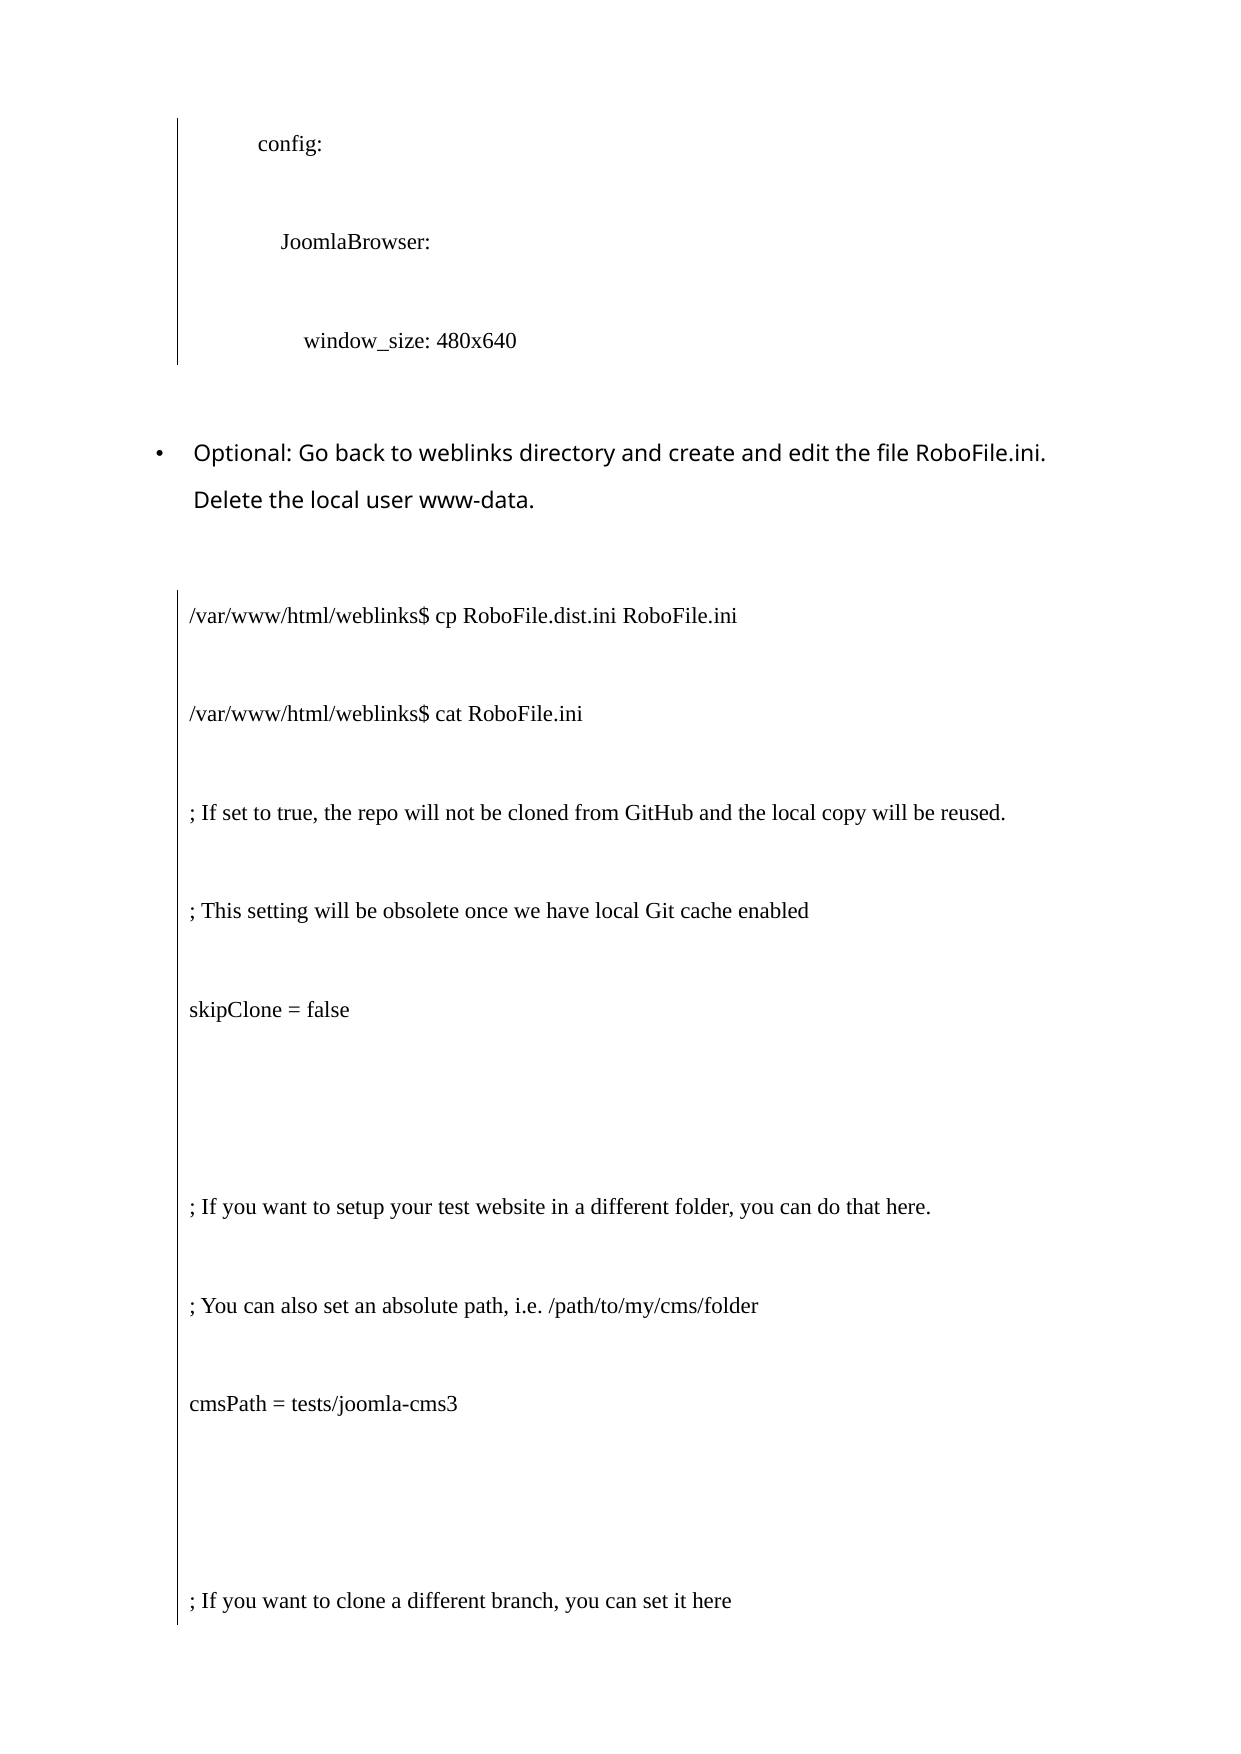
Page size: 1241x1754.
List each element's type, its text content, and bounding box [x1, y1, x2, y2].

text skipClone = false [178, 984, 1122, 1022]
text /var/www/html/weblinks$ cat RoboFile.ini [178, 689, 1122, 727]
text config: [178, 118, 1122, 156]
text ; This setting will be obsolete once we have local Git cache enabled [178, 886, 1122, 924]
text ; If you want to clone a different branch, you can set it here [178, 1576, 1122, 1625]
text ; You can also set an absolute path, i.e. /path/to/my/cms/folder [178, 1280, 1122, 1318]
text ; If set to true, the repo will not be cloned from GitHub and the local copy will be reused. [178, 787, 1122, 825]
text /var/www/html/weblinks$ cp RoboFile.dist.ini RoboFile.ini [178, 590, 1122, 628]
list Optional: Go back to weblinks directory and create and edit the file RoboFile.ini. Delete the local user www-data. [156, 437, 1122, 515]
text JoomlaBrowser: [178, 217, 1122, 255]
text window_size: 480x640 [178, 315, 1122, 365]
text ; If you want to setup your test website in a different folder, you can do that here. [178, 1181, 1122, 1219]
text cmsPath = tests/joomla-cms3 [178, 1378, 1122, 1417]
